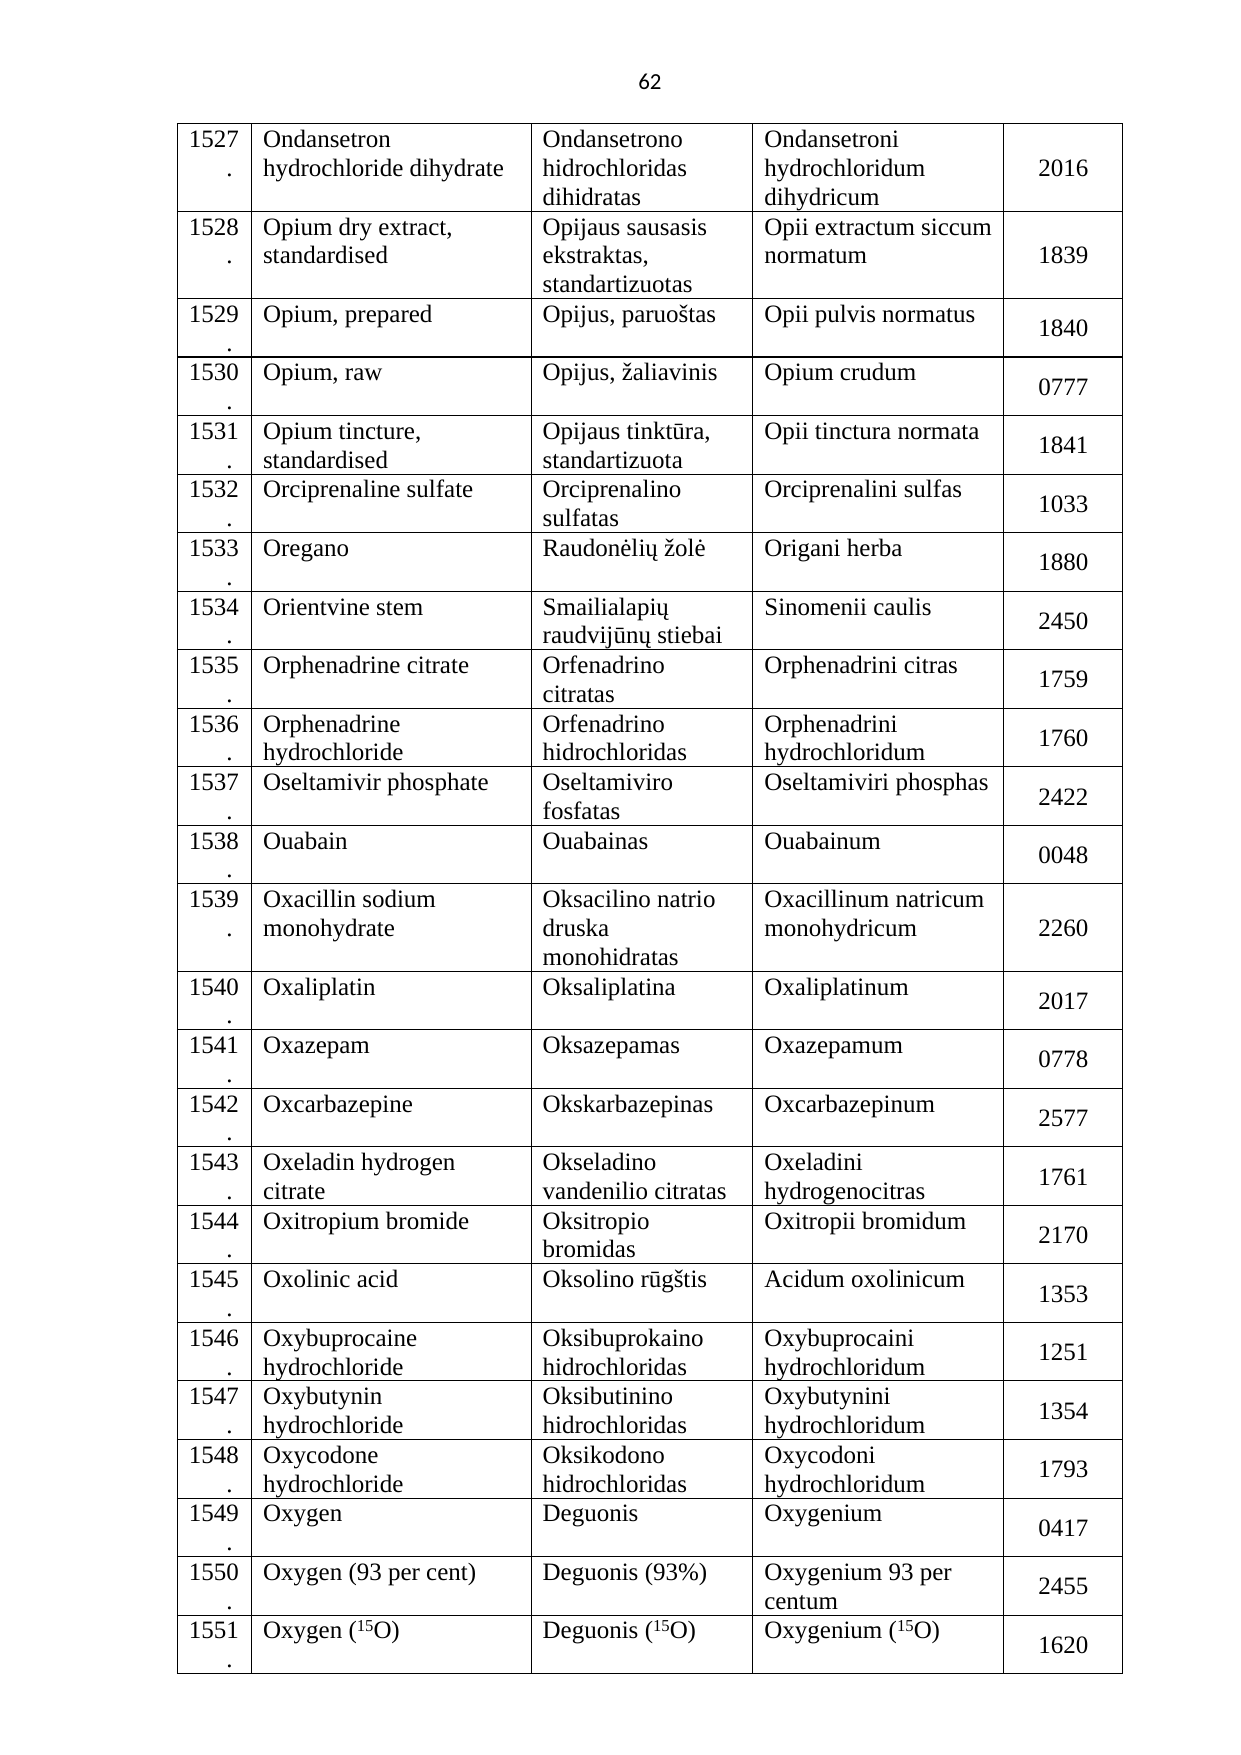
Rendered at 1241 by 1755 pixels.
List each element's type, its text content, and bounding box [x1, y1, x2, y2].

table_cell 1546. [178, 1323, 251, 1380]
table_cell 2170 [1004, 1206, 1122, 1263]
table_cell Oxygen [252, 1499, 531, 1556]
table_cell Opium, prepared [252, 299, 531, 356]
table_cell 1548. [178, 1440, 251, 1497]
table_cell 1537. [178, 767, 251, 825]
table_cell Opium dry extract, standardised [252, 212, 531, 298]
table_cell Ondansetrono hidrochloridas dihidratas [532, 124, 752, 211]
table_cell Deguonis (15O) [532, 1616, 752, 1673]
table_cell Orphenadrini citras [753, 650, 1003, 708]
table_cell 0778 [1004, 1030, 1122, 1088]
table_cell Opium crudum [753, 358, 1003, 415]
table_cell Okskarbazepinas [532, 1089, 752, 1146]
table_cell 1530. [178, 358, 251, 415]
table_cell Ondansetroni hydrochloridum dihydricum [753, 124, 1003, 211]
table_cell 2455 [1004, 1557, 1122, 1614]
table_cell Opium tincture, standardised [252, 416, 531, 473]
table_cell 1760 [1004, 709, 1122, 766]
table_cell Orfenadrino citratas [532, 650, 752, 708]
table_cell Oksolino rūgštis [532, 1264, 752, 1322]
table_cell Ouabainas [532, 826, 752, 883]
table_cell Oxitropii bromidum [753, 1206, 1003, 1263]
table_cell 2422 [1004, 767, 1122, 825]
table_cell Oxcarbazepinum [753, 1089, 1003, 1146]
table_cell Oksibuprokaino hidrochloridas [532, 1323, 752, 1380]
table_cell Oxybutynin hydrochloride [252, 1381, 531, 1439]
table_cell Orphenadrine citrate [252, 650, 531, 708]
table_cell Oseltamiviro fosfatas [532, 767, 752, 825]
table_cell Orciprenalino sulfatas [532, 475, 752, 532]
table_cell Oxazepam [252, 1030, 531, 1088]
table_cell Orciprenaline sulfate [252, 475, 531, 532]
table_cell 1550. [178, 1557, 251, 1614]
table_cell Oregano [252, 533, 531, 591]
table_cell 0048 [1004, 826, 1122, 883]
table_cell Oksacilino natrio druska monohidratas [532, 884, 752, 971]
table_cell Sinomenii caulis [753, 592, 1003, 649]
table_cell 1761 [1004, 1147, 1122, 1205]
table_cell Oxacillin sodium monohydrate [252, 884, 531, 971]
table_cell 1529. [178, 299, 251, 356]
table_cell 1528. [178, 212, 251, 298]
table_cell Oksibutinino hidrochloridas [532, 1381, 752, 1439]
table_cell Oxycodoni hydrochloridum [753, 1440, 1003, 1497]
table_cell 1544. [178, 1206, 251, 1263]
table_cell 1535. [178, 650, 251, 708]
table_cell 1353 [1004, 1264, 1122, 1322]
table_cell Ouabain [252, 826, 531, 883]
table_cell Opijus, paruoštas [532, 299, 752, 356]
table_cell Oxycodone hydrochloride [252, 1440, 531, 1497]
table_cell 1531. [178, 416, 251, 473]
table_cell 2017 [1004, 972, 1122, 1029]
table_cell 1527. [178, 124, 251, 211]
table_cell 1033 [1004, 475, 1122, 532]
table_cell Deguonis (93%) [532, 1557, 752, 1614]
table_cell Ouabainum [753, 826, 1003, 883]
table_cell Oxcarbazepine [252, 1089, 531, 1146]
table_cell 1841 [1004, 416, 1122, 473]
table_cell 1759 [1004, 650, 1122, 708]
table_cell Oxybutynini hydrochloridum [753, 1381, 1003, 1439]
table_cell 0417 [1004, 1499, 1122, 1556]
table_cell 1534. [178, 592, 251, 649]
table_cell Okseladino vandenilio citratas [532, 1147, 752, 1205]
table_cell 1839 [1004, 212, 1122, 298]
table_cell Origani herba [753, 533, 1003, 591]
table_cell 1539. [178, 884, 251, 971]
table_cell 1354 [1004, 1381, 1122, 1439]
table_cell 1880 [1004, 533, 1122, 591]
table_cell Oxacillinum natricum monohydricum [753, 884, 1003, 971]
table_cell Oseltamivir phosphate [252, 767, 531, 825]
table_cell Deguonis [532, 1499, 752, 1556]
table_cell 1532. [178, 475, 251, 532]
table_cell 1536. [178, 709, 251, 766]
table_cell 1543. [178, 1147, 251, 1205]
table_cell Oksaliplatina [532, 972, 752, 1029]
table_cell Opijus, žaliavinis [532, 358, 752, 415]
table_cell 2260 [1004, 884, 1122, 971]
table_cell Acidum oxolinicum [753, 1264, 1003, 1322]
table_cell 1551. [178, 1616, 251, 1673]
table_cell 1541. [178, 1030, 251, 1088]
table_cell Oksikodono hidrochloridas [532, 1440, 752, 1497]
table_cell Opium, raw [252, 358, 531, 415]
table_cell Opii pulvis normatus [753, 299, 1003, 356]
table_cell Oxaliplatin [252, 972, 531, 1029]
table_cell 2016 [1004, 124, 1122, 211]
table_cell 2577 [1004, 1089, 1122, 1146]
table_cell Orientvine stem [252, 592, 531, 649]
table_cell Oxitropium bromide [252, 1206, 531, 1263]
table_cell Orciprenalini sulfas [753, 475, 1003, 532]
table_cell Opijaus sausasis ekstraktas, standartizuotas [532, 212, 752, 298]
table_cell Smailialapių raudvijūnų stiebai [532, 592, 752, 649]
table_cell Oxolinic acid [252, 1264, 531, 1322]
table_cell Oxygen (15O) [252, 1616, 531, 1673]
table_cell Oxygenium [753, 1499, 1003, 1556]
table_cell Oxeladin hydrogen citrate [252, 1147, 531, 1205]
table_cell 1542. [178, 1089, 251, 1146]
table_cell Orphenadrine hydrochloride [252, 709, 531, 766]
table_cell Oxazepamum [753, 1030, 1003, 1088]
table_cell 1620 [1004, 1616, 1122, 1673]
table_cell Oxybuprocaini hydrochloridum [753, 1323, 1003, 1380]
table_cell Oksitropio bromidas [532, 1206, 752, 1263]
table_cell Oxygenium 93 per centum [753, 1557, 1003, 1614]
table_cell Raudonėlių žolė [532, 533, 752, 591]
table_cell 1251 [1004, 1323, 1122, 1380]
table_cell Oksazepamas [532, 1030, 752, 1088]
table_cell 1540. [178, 972, 251, 1029]
table_cell 1533. [178, 533, 251, 591]
table_cell Ondansetron hydrochloride dihydrate [252, 124, 531, 211]
table_cell 2450 [1004, 592, 1122, 649]
table_cell Oxeladini hydrogenocitras [753, 1147, 1003, 1205]
table_cell Opii tinctura normata [753, 416, 1003, 473]
table_cell Orphenadrini hydrochloridum [753, 709, 1003, 766]
table_cell Oxybuprocaine hydrochloride [252, 1323, 531, 1380]
table_cell 1545. [178, 1264, 251, 1322]
table_cell 1538. [178, 826, 251, 883]
table_cell Orfenadrino hidrochloridas [532, 709, 752, 766]
table_cell Oxygenium (15O) [753, 1616, 1003, 1673]
table_cell Oxaliplatinum [753, 972, 1003, 1029]
table_cell Oseltamiviri phosphas [753, 767, 1003, 825]
table_cell Opijaus tinktūra, standartizuota [532, 416, 752, 473]
table_cell Opii extractum siccum normatum [753, 212, 1003, 298]
table_cell 0777 [1004, 358, 1122, 415]
table_cell Oxygen (93 per cent) [252, 1557, 531, 1614]
table_cell 1547. [178, 1381, 251, 1439]
table_cell 1840 [1004, 299, 1122, 356]
table_cell 1549. [178, 1499, 251, 1556]
table_cell 1793 [1004, 1440, 1122, 1497]
